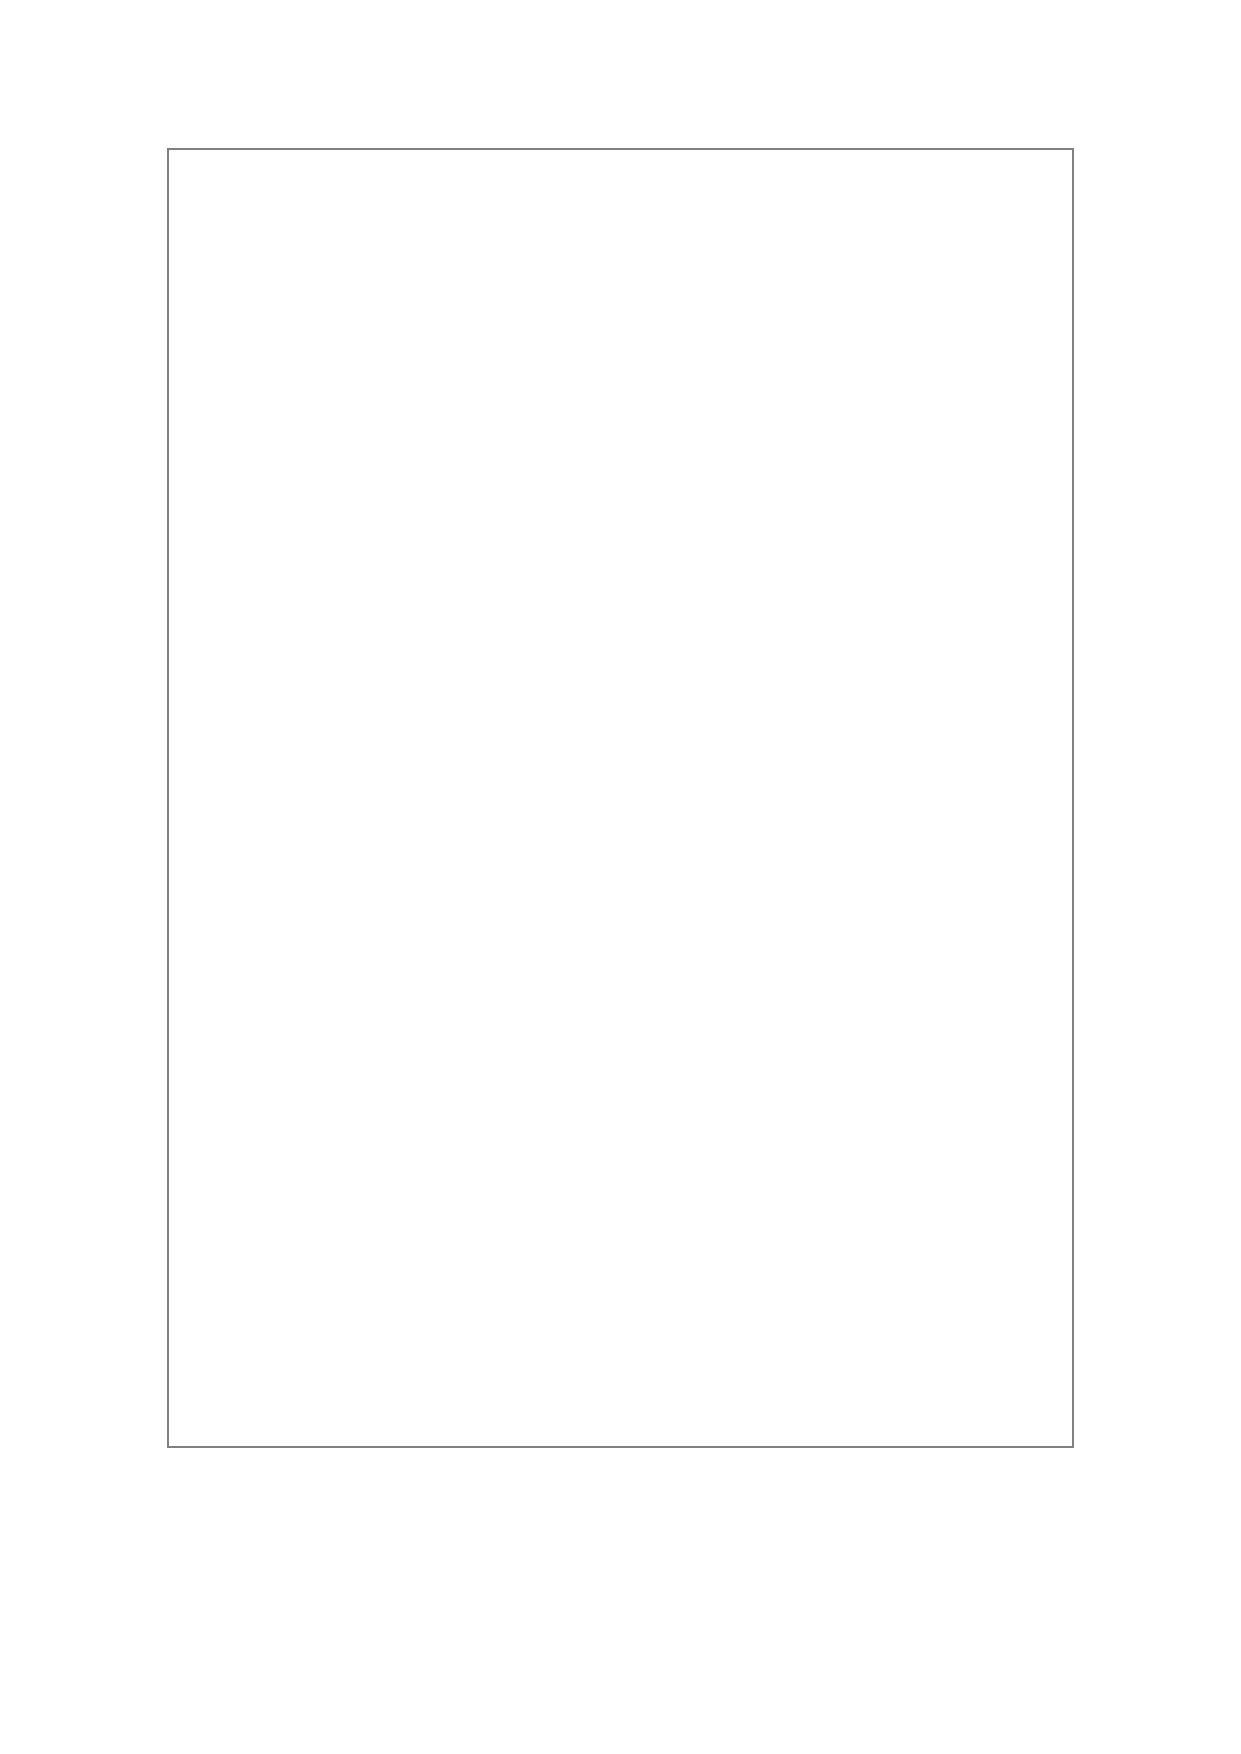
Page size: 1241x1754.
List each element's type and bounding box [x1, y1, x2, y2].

table_cell [169, 150, 1072, 1446]
